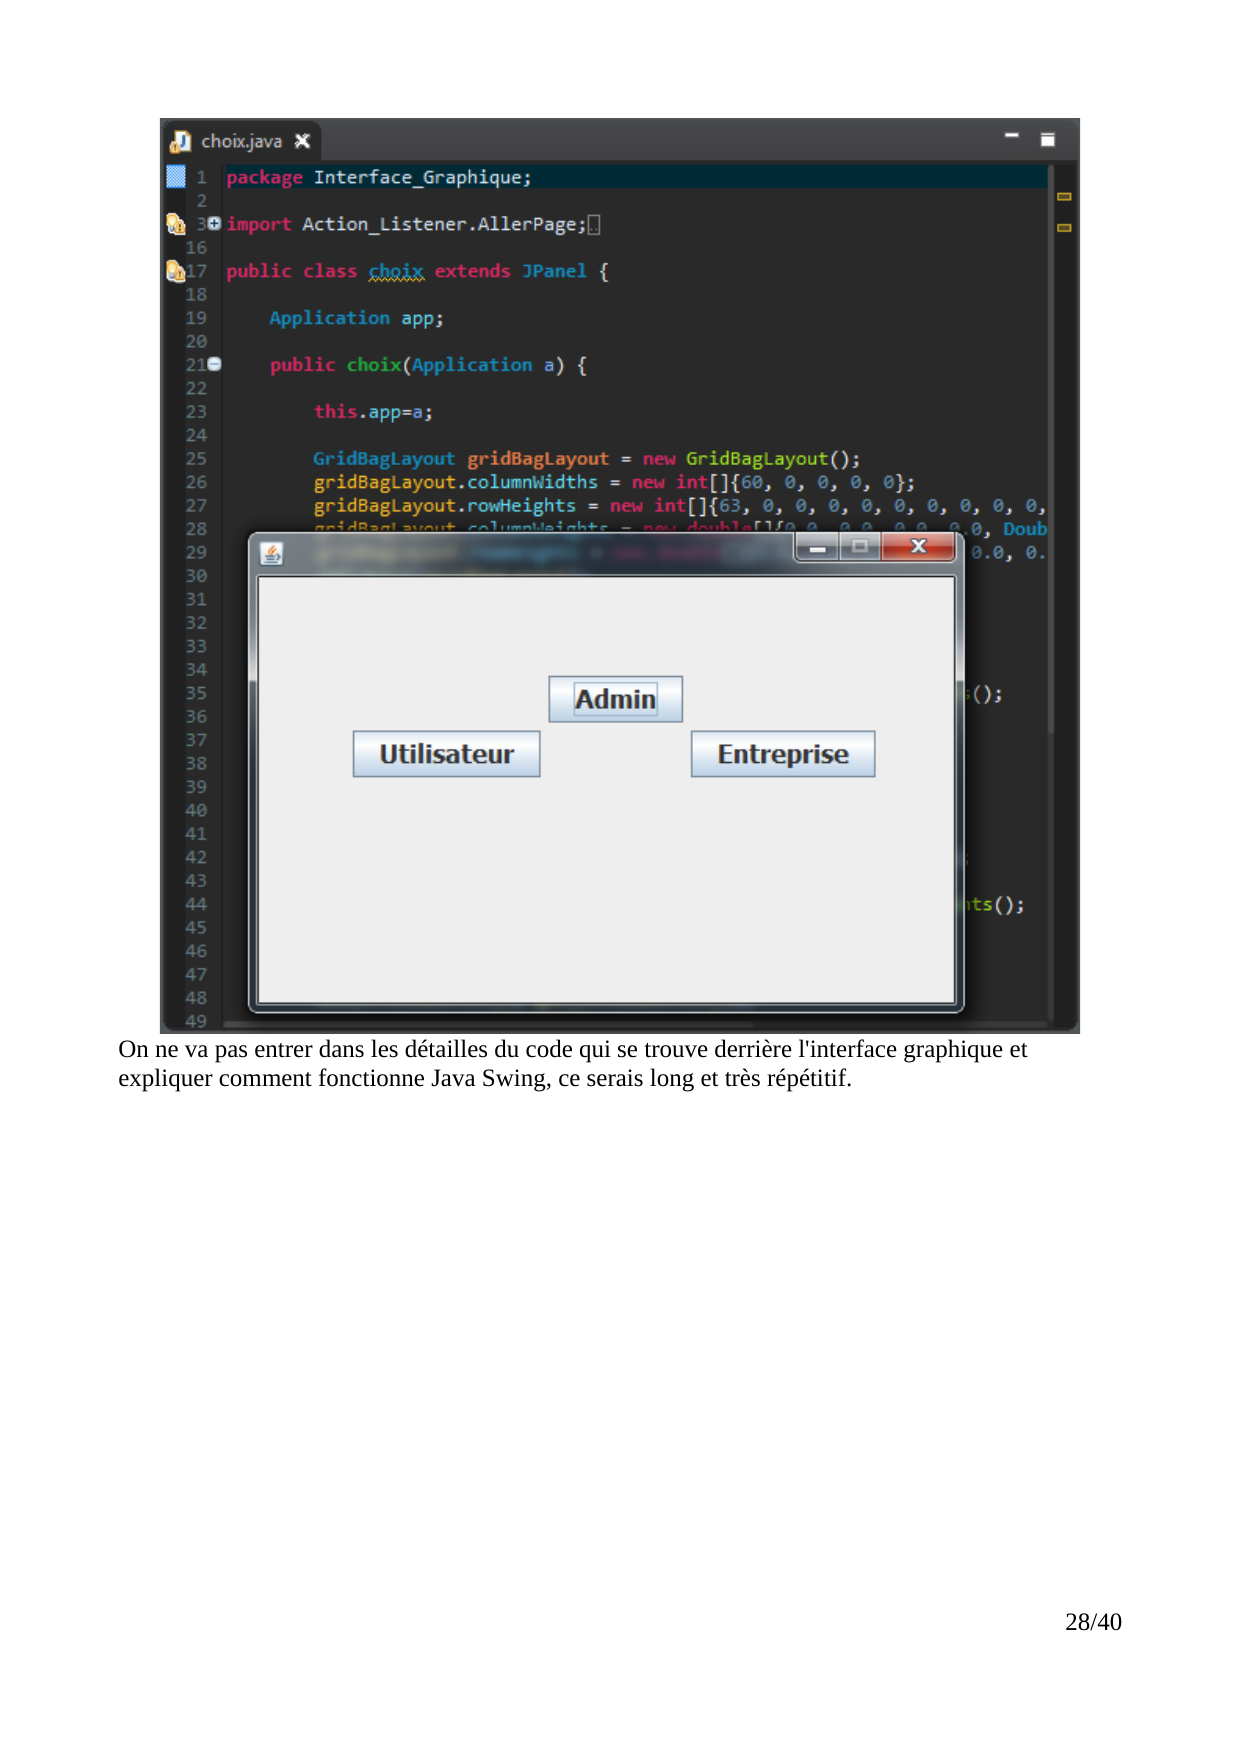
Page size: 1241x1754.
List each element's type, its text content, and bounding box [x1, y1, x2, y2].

text On ne va pas entrer dans les détailles du code qui se trouve derrière l'interface graphique et expliquer comment fonctionne Java Swing, ce serais long et très répétitif. [118, 1034, 1122, 1091]
picture [159, 118, 1081, 1034]
